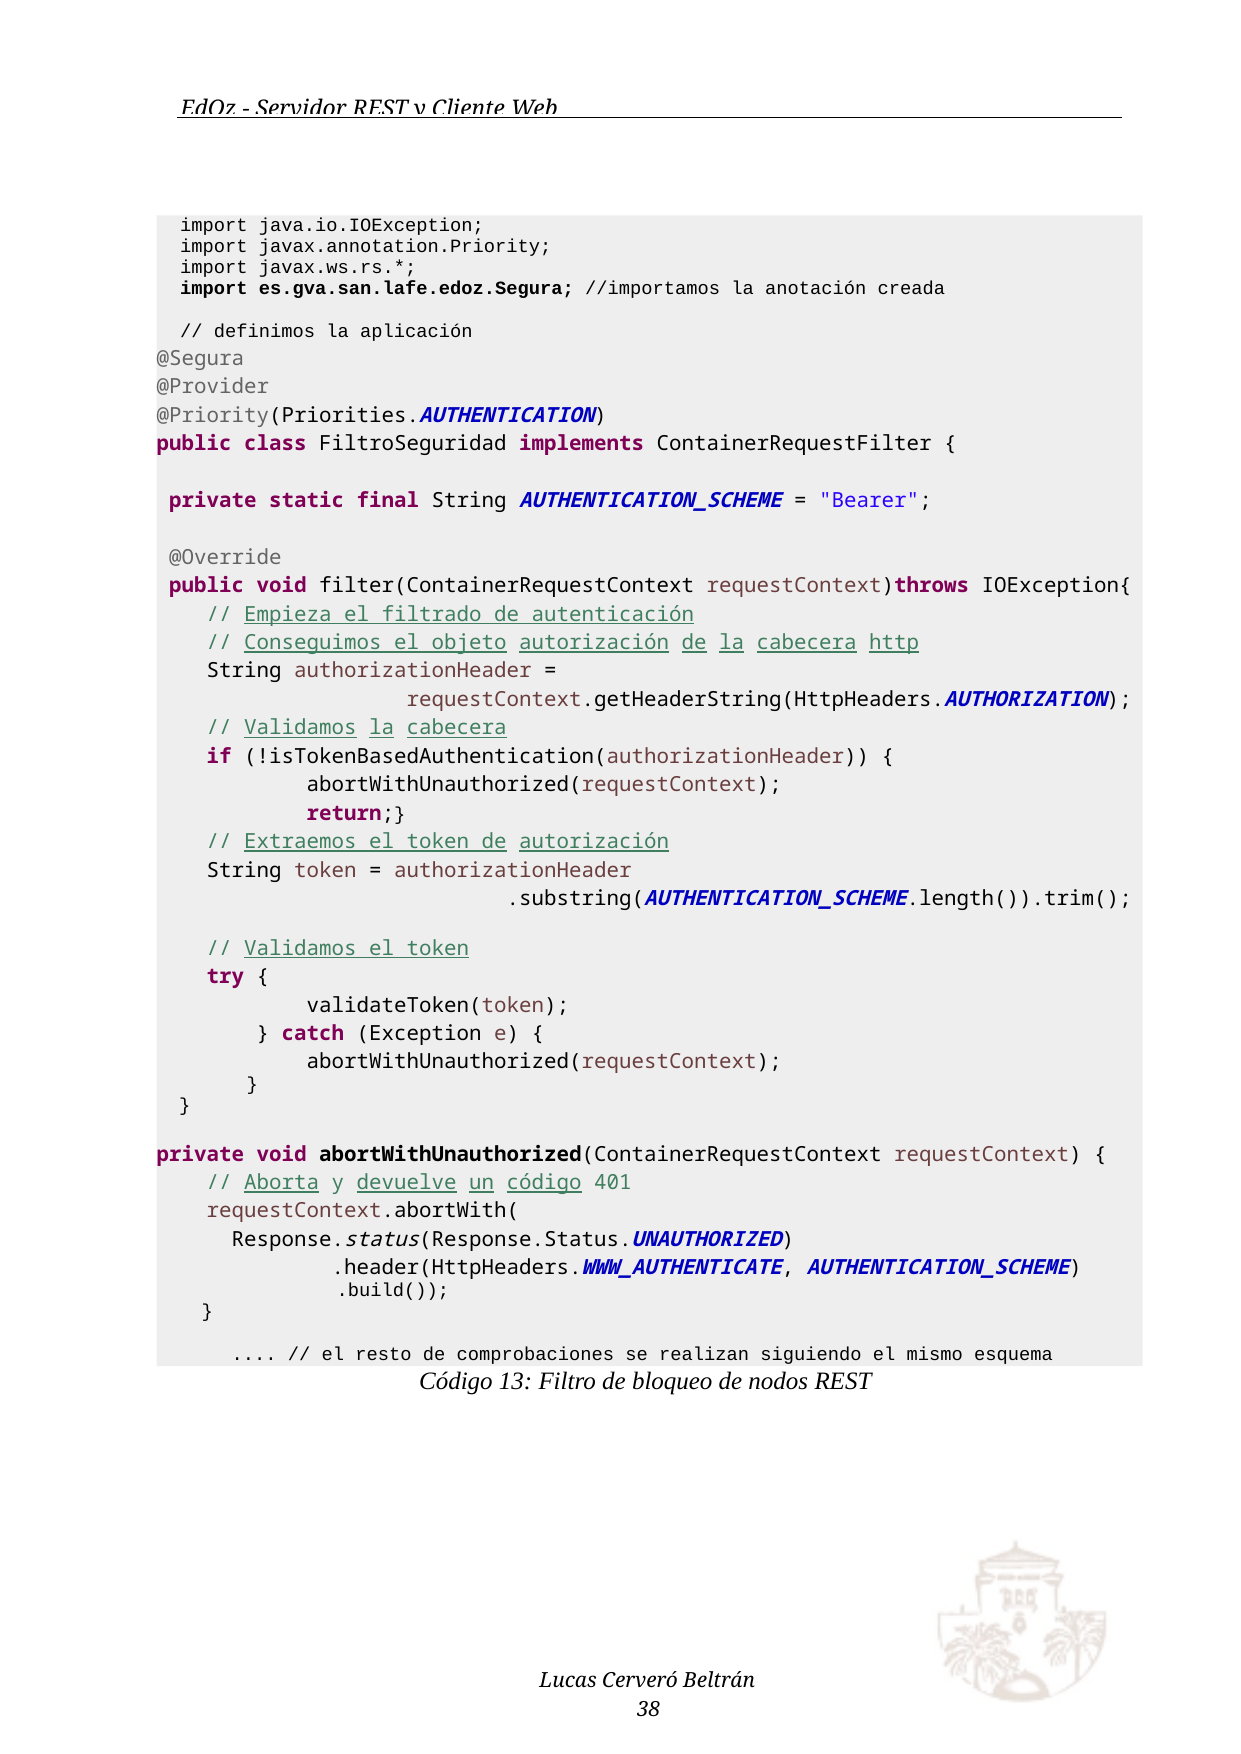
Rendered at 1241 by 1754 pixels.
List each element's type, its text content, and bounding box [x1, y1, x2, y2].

text Código 13: Filtro de bloqueo de nodos REST [143, 219, 1149, 1395]
